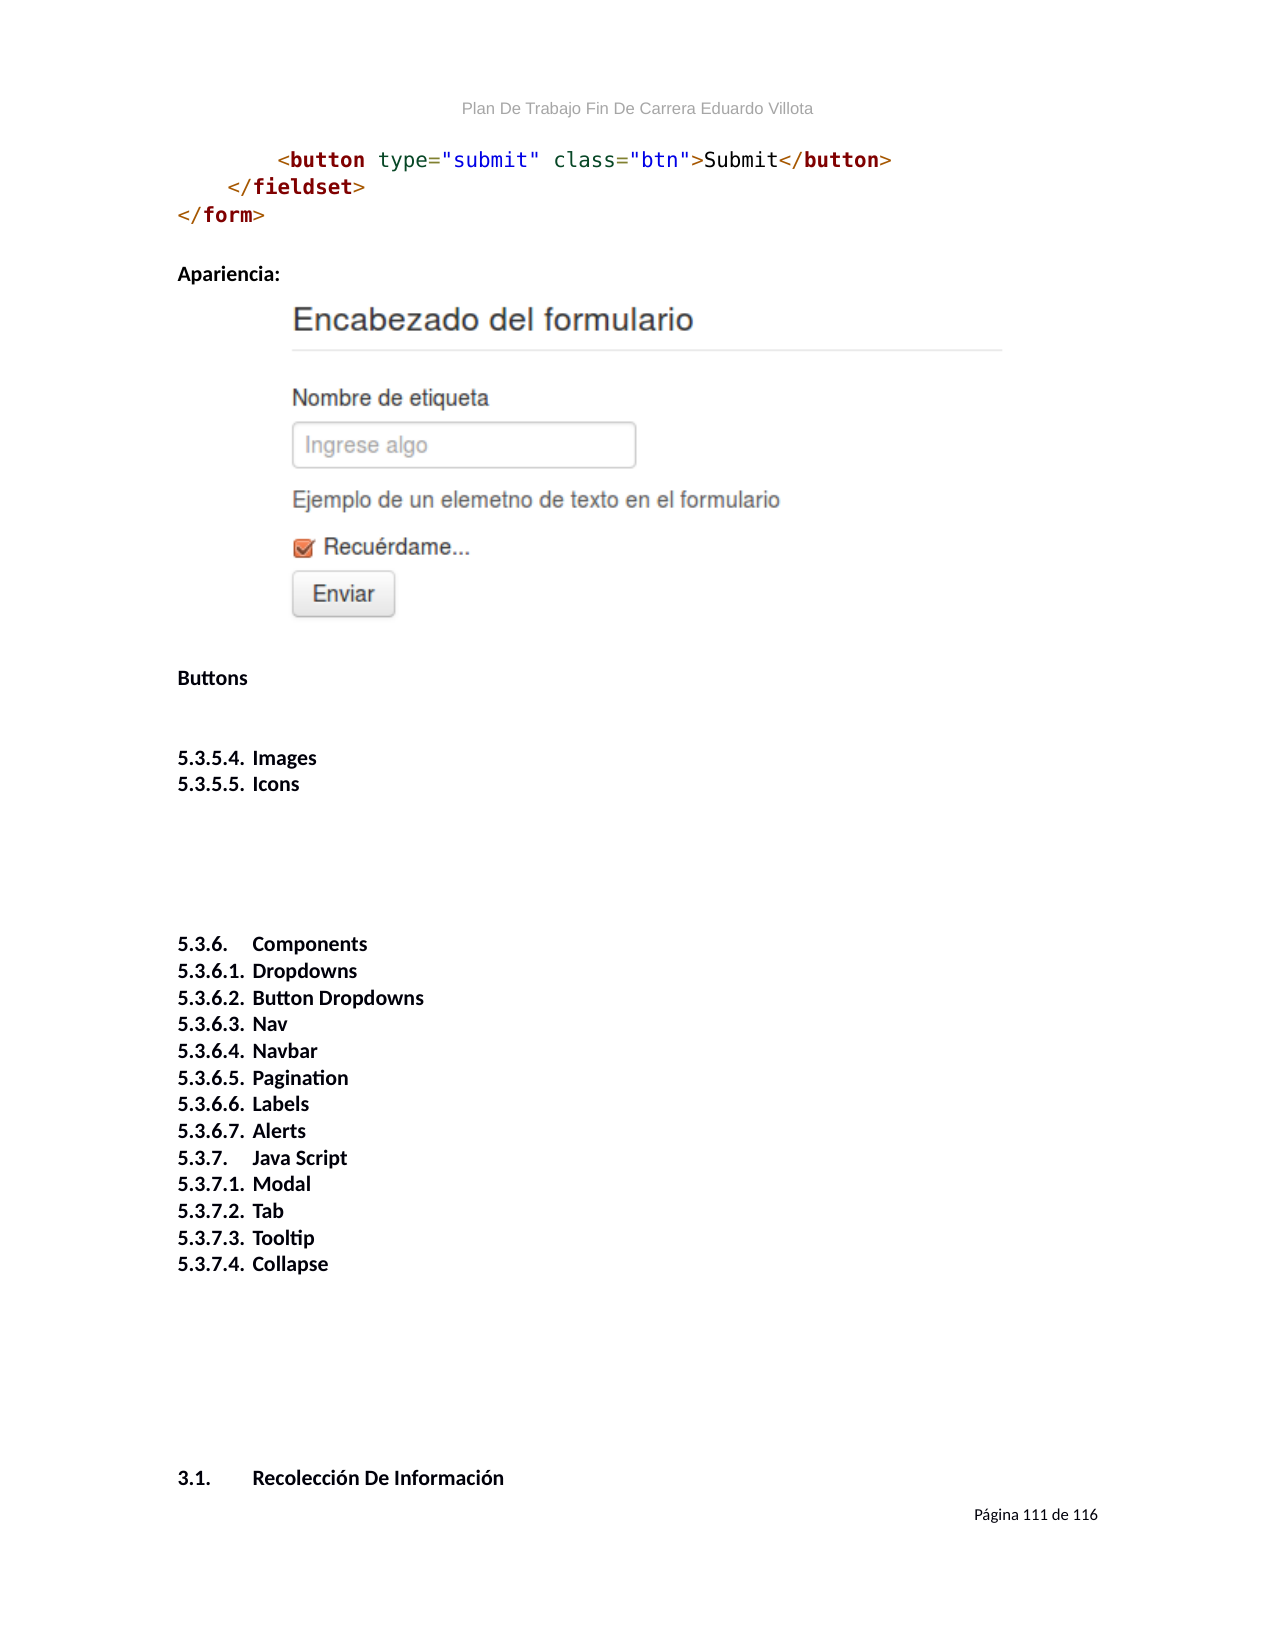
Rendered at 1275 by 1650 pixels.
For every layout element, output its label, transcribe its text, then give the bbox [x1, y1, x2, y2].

text 5.3.5.5. Icons [177, 771, 1098, 797]
text 5.3.7.3. Tooltip [177, 1224, 1098, 1251]
text 5.3.6.1. Dropdowns [177, 957, 1098, 984]
text 5.3.7.2. Tab [177, 1197, 1098, 1224]
text 5.3.5.4. Images [177, 744, 1098, 771]
text <button type="submit" class="btn">Submit</button> [177, 148, 1098, 172]
text 5.3.6.6. Labels [177, 1091, 1098, 1117]
text Buttons [177, 664, 1098, 691]
text 5.3.7.1. Modal [177, 1171, 1098, 1197]
text 5.3.6.5. Pagination [177, 1064, 1098, 1091]
picture [272, 287, 1003, 638]
text Apariencia: [177, 261, 1098, 287]
text 5.3.7. Java Script [177, 1144, 1098, 1171]
text 5.3.6.3. Nav [177, 1011, 1098, 1037]
text 5.3.6.2. Button Dropdowns [177, 984, 1098, 1011]
text </fieldset> [177, 175, 1098, 200]
text 5.3.6. Components [177, 931, 1098, 957]
text 5.3.6.7. Alerts [177, 1117, 1098, 1144]
text 5.3.7.4. Collapse [177, 1251, 1098, 1277]
text </form> [177, 203, 1098, 227]
text 5.3.6.4. Navbar [177, 1037, 1098, 1064]
text 3.1. Recolección De Información [177, 1464, 1098, 1491]
